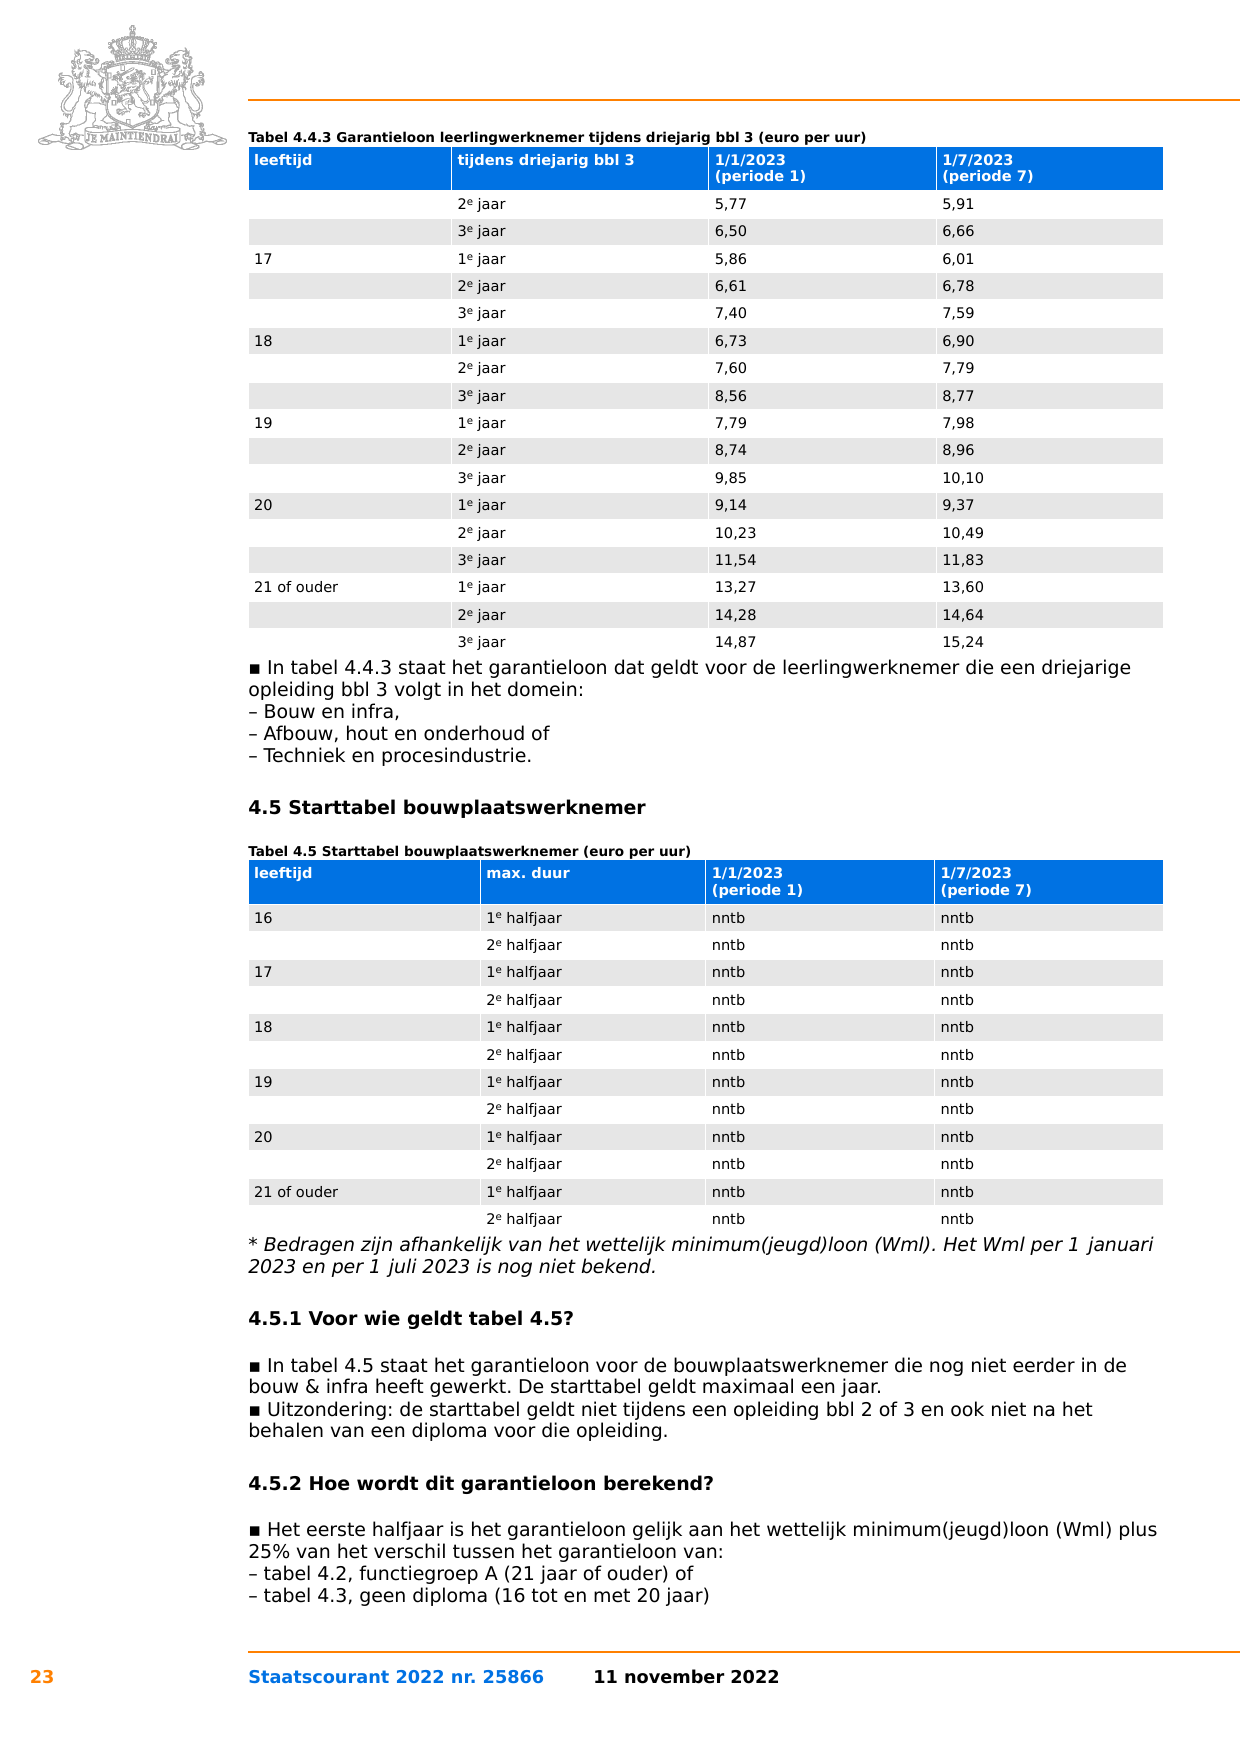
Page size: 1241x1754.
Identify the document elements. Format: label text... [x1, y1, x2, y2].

table_cell nntb [935, 1097, 1163, 1123]
table_cell 8,74 [709, 438, 936, 464]
text – Afbouw, hout en onderhoud of [248, 723, 1163, 745]
table_cell 1e jaar [452, 410, 708, 437]
table_cell [249, 547, 451, 573]
table_cell 3e jaar [452, 547, 708, 573]
table_cell 14,28 [709, 602, 936, 628]
subtitle 4.5 Starttabel bouwplaatswerknemer [248, 797, 1163, 819]
text ▪ Het eerste halfjaar is het garantieloon gelijk aan het wettelijk minimum(jeugd)loon (Wml) plus 25% van het verschil tussen het garantieloon van: [248, 1519, 1163, 1563]
table_cell nntb [935, 932, 1163, 958]
text ▪ In tabel 4.4.3 staat het garantieloon dat geldt voor de leerlingwerknemer die een driejarige opleiding bbl 3 volgt in het domein: [248, 657, 1163, 701]
subtitle 4.5.2 Hoe wordt dit garantieloon berekend? [248, 1472, 1163, 1494]
table_cell 2e halfjaar [481, 1206, 705, 1232]
table_cell tijdens driejarig bbl 3 [452, 147, 708, 190]
table_cell 9,14 [709, 493, 936, 519]
table_cell 9,37 [937, 493, 1163, 519]
table_cell 13,60 [937, 575, 1163, 601]
table_cell 7,59 [937, 301, 1163, 327]
table_cell nntb [706, 987, 934, 1013]
table_cell 20 [249, 493, 451, 519]
table_cell [249, 301, 451, 327]
table_cell 2e halfjaar [481, 1097, 705, 1123]
table_cell 2e jaar [452, 355, 708, 382]
table_cell 7,40 [709, 301, 936, 327]
table_cell 3e jaar [452, 629, 708, 656]
table_cell nntb [706, 1179, 934, 1205]
table_cell 1e halfjaar [481, 905, 705, 931]
table_cell 1e halfjaar [481, 1179, 705, 1205]
table_cell nntb [706, 1097, 934, 1123]
table_cell nntb [935, 1014, 1163, 1041]
table_cell 1/1/2023 (periode 1) [706, 860, 934, 904]
table_cell 21 of ouder [249, 1179, 480, 1205]
text – Bouw en infra, [248, 701, 1163, 723]
table_cell nntb [935, 1124, 1163, 1150]
table_cell 7,98 [937, 410, 1163, 437]
table_cell 1e jaar [452, 575, 708, 601]
table_cell nntb [935, 960, 1163, 986]
table_cell nntb [935, 1179, 1163, 1205]
table_cell [249, 1042, 480, 1068]
table_cell nntb [935, 987, 1163, 1013]
table_cell 20 [249, 1124, 480, 1150]
table_cell 8,56 [709, 383, 936, 409]
table_cell 2e jaar [452, 520, 708, 546]
table_cell nntb [706, 1206, 934, 1232]
table_cell nntb [935, 1069, 1163, 1096]
table_cell [249, 932, 480, 958]
table_cell 6,90 [937, 328, 1163, 354]
table_cell 6,01 [937, 246, 1163, 272]
text – tabel 4.2, functiegroep A (21 jaar of ouder) of [248, 1563, 1163, 1585]
table_cell 18 [249, 1014, 480, 1041]
text ▪ Uitzondering: de starttabel geldt niet tijdens een opleiding bbl 2 of 3 en ook niet na het behalen van een diploma voor die opleiding. [248, 1398, 1163, 1442]
text – tabel 4.3, geen diploma (16 tot en met 20 jaar) [248, 1585, 1163, 1607]
table_cell 1/1/2023 (periode 1) [709, 147, 936, 190]
text – Techniek en procesindustrie. [248, 745, 1163, 767]
table_cell 7,79 [937, 355, 1163, 382]
table_cell [249, 629, 451, 656]
table_cell 6,73 [709, 328, 936, 354]
table_cell [249, 602, 451, 628]
table_cell 1e halfjaar [481, 1014, 705, 1041]
table_cell 2e jaar [452, 191, 708, 217]
table_cell [249, 191, 451, 217]
table_cell [249, 438, 451, 464]
table_cell 10,10 [937, 465, 1163, 491]
table_cell 1e jaar [452, 246, 708, 272]
table_cell 13,27 [709, 575, 936, 601]
table_cell 17 [249, 246, 451, 272]
table_cell [249, 987, 480, 1013]
table_cell 1e halfjaar [481, 960, 705, 986]
table_cell [249, 273, 451, 299]
table_cell 14,64 [937, 602, 1163, 628]
table_cell 1e jaar [452, 328, 708, 354]
table_cell [249, 1206, 480, 1232]
table_cell 1e jaar [452, 493, 708, 519]
table_cell 2e jaar [452, 438, 708, 464]
table_cell 3e jaar [452, 301, 708, 327]
text ▪ In tabel 4.5 staat het garantieloon voor de bouwplaatswerknemer die nog niet eerder in de bouw & infra heeft gewerkt. De starttabel geldt maximaal een jaar. [248, 1354, 1163, 1398]
table_cell 2e halfjaar [481, 987, 705, 1013]
table_cell 6,78 [937, 273, 1163, 299]
table_cell 6,61 [709, 273, 936, 299]
table_cell max. duur [481, 860, 705, 904]
table_cell 1/7/2023 (periode 7) [937, 147, 1163, 190]
table_cell nntb [935, 1151, 1163, 1178]
table_cell nntb [706, 1151, 934, 1178]
table_cell 2e jaar [452, 602, 708, 628]
subtitle 4.5.1 Voor wie geldt tabel 4.5? [248, 1307, 1163, 1329]
table_cell nntb [706, 932, 934, 958]
table_cell 2e halfjaar [481, 1151, 705, 1178]
table_cell 14,87 [709, 629, 936, 656]
table_cell 16 [249, 905, 480, 931]
table_cell 15,24 [937, 629, 1163, 656]
table_cell 5,77 [709, 191, 936, 217]
table_cell 6,50 [709, 219, 936, 245]
table_cell 3e jaar [452, 465, 708, 491]
table_cell nntb [706, 1069, 934, 1096]
table_cell nntb [706, 905, 934, 931]
table_cell 3e jaar [452, 383, 708, 409]
table_cell 8,96 [937, 438, 1163, 464]
table_cell [249, 383, 451, 409]
table_cell 11,54 [709, 547, 936, 573]
table_header Tabel 4.5 Starttabel bouwplaatswerknemer (euro per uur) [248, 844, 1163, 859]
table_cell nntb [935, 1206, 1163, 1232]
text * Bedragen zijn afhankelijk van het wettelijk minimum(jeugd)loon (Wml). Het Wml per 1 januari 2023 en per 1 juli 2023 is nog niet bekend. [248, 1234, 1163, 1277]
table_cell 9,85 [709, 465, 936, 491]
table_cell [249, 465, 451, 491]
table_cell nntb [935, 905, 1163, 931]
picture [38, 25, 227, 150]
table_cell leeftijd [249, 147, 451, 190]
table_cell 2e jaar [452, 273, 708, 299]
table_cell 5,91 [937, 191, 1163, 217]
table_cell 19 [249, 410, 451, 437]
table_cell 2e halfjaar [481, 932, 705, 958]
table_cell nntb [706, 960, 934, 986]
table_cell nntb [706, 1014, 934, 1041]
table_cell 11,83 [937, 547, 1163, 573]
table_cell nntb [706, 1042, 934, 1068]
table_cell 10,23 [709, 520, 936, 546]
table_cell [249, 219, 451, 245]
table_cell nntb [706, 1124, 934, 1150]
table_cell 8,77 [937, 383, 1163, 409]
table_cell 1e halfjaar [481, 1069, 705, 1096]
table_cell 7,79 [709, 410, 936, 437]
table_cell leeftijd [249, 860, 480, 904]
table_header Tabel 4.4.3 Garantieloon leerlingwerknemer tijdens driejarig bbl 3 (euro per uur) [248, 130, 1163, 146]
table_cell 1e halfjaar [481, 1124, 705, 1150]
table_cell nntb [935, 1042, 1163, 1068]
table_cell [249, 355, 451, 382]
table_cell 21 of ouder [249, 575, 451, 601]
table_cell 10,49 [937, 520, 1163, 546]
table_cell 5,86 [709, 246, 936, 272]
table_cell 7,60 [709, 355, 936, 382]
table_cell 19 [249, 1069, 480, 1096]
table_cell [249, 520, 451, 546]
table_cell 1/7/2023 (periode 7) [935, 860, 1163, 904]
table_cell [249, 1097, 480, 1123]
table_cell 17 [249, 960, 480, 986]
table_cell 2e halfjaar [481, 1042, 705, 1068]
table_cell 6,66 [937, 219, 1163, 245]
table_cell [249, 1151, 480, 1178]
table_cell 18 [249, 328, 451, 354]
table_cell 3e jaar [452, 219, 708, 245]
